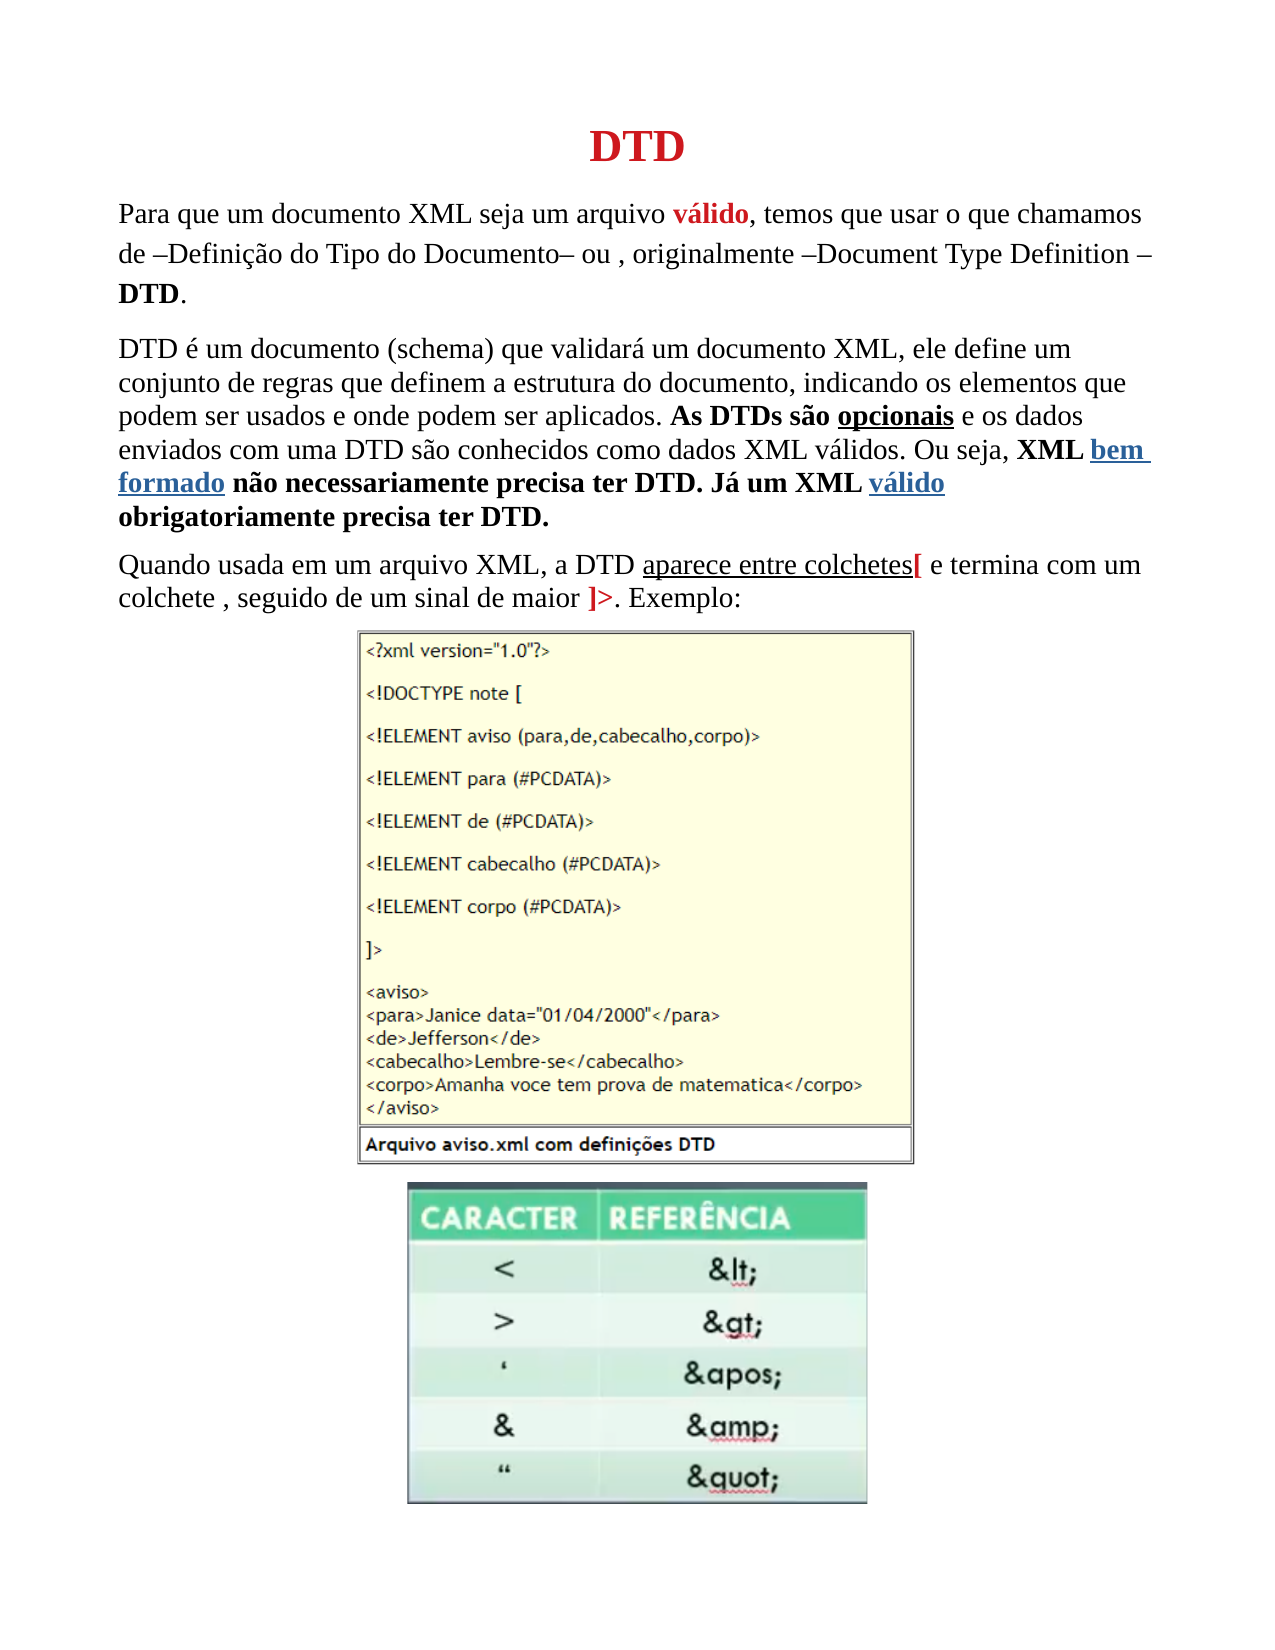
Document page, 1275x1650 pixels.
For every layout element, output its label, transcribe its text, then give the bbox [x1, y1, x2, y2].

picture [357, 628, 918, 1168]
text Quando usada em um arquivo XML, a DTD aparece entre colchetes[ e termina com um colchete , seguido de um sinal de maior ]>. Exemplo: [118, 547, 1157, 614]
picture [407, 1182, 868, 1504]
text DTD é um documento (schema) que validará um documento XML, ele define um conjunto de regras que definem a estrutura do documento, indicando os elementos que podem ser usados e onde podem ser aplicados. As DTDs são opcionais e os dados enviados com uma DTD são conhecidos como dados XML válidos. Ou seja, XML bem formado não necessariamente precisa ter DTD. Já um XML válido obrigatoriamente precisa ter DTD. [118, 331, 1157, 532]
text Para que um documento XML seja um arquivo válido, temos que usar o que chamamos de –Definição do Tipo do Documento– ou , originalmente –Document Type Definition – DTD. [118, 196, 1157, 310]
text DTD [118, 118, 1157, 171]
